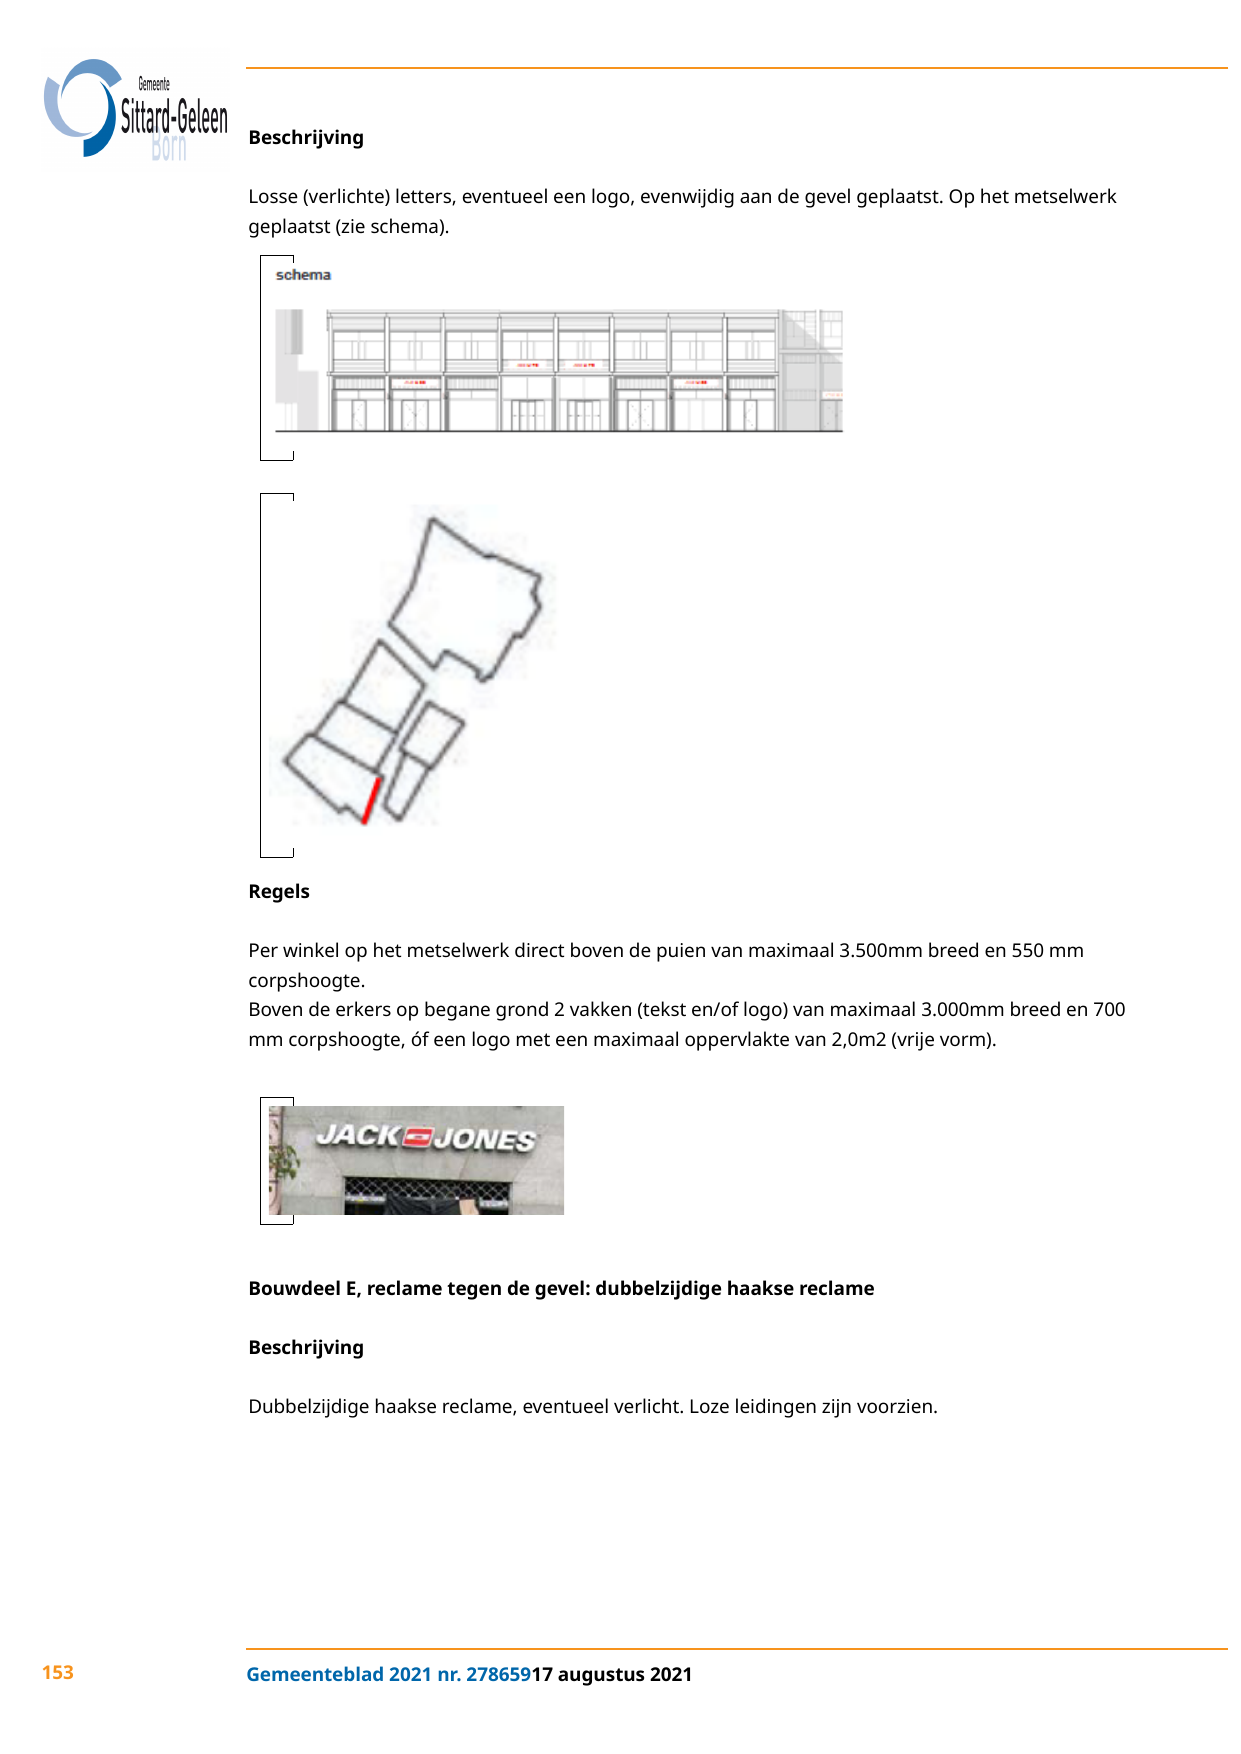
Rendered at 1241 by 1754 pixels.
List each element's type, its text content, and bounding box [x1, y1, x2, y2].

picture [268, 1106, 565, 1215]
text Losse (verlichte) letters, eventueel een logo, evenwijdig aan de gevel geplaatst. Op het metselwerk geplaatst (zie schema). [248, 183, 1152, 239]
text Beschrijving [248, 1334, 1152, 1359]
text Per winkel op het metselwerk direct boven de puien van maximaal 3.500mm breed en 550 mm corpshoogte. [248, 937, 1152, 993]
text Dubbelzijdige haakse reclame, eventueel verlicht. Loze leidingen zijn voorzien. [248, 1393, 1152, 1419]
text Bouwdeel E, reclame tegen de gevel: dubbelzijdige haakse reclame [248, 1275, 1152, 1300]
text Boven de erkers op begane grond 2 vakken (tekst en/of logo) van maximaal 3.000mm breed en 700 mm corpshoogte, óf een logo met een maximaal oppervlakte van 2,0m2 (vrije vorm). [248, 997, 1152, 1052]
text Beschrijving [248, 124, 1152, 150]
text Regels [248, 878, 1152, 904]
picture [268, 263, 860, 451]
picture [41, 47, 231, 172]
picture [268, 501, 565, 848]
